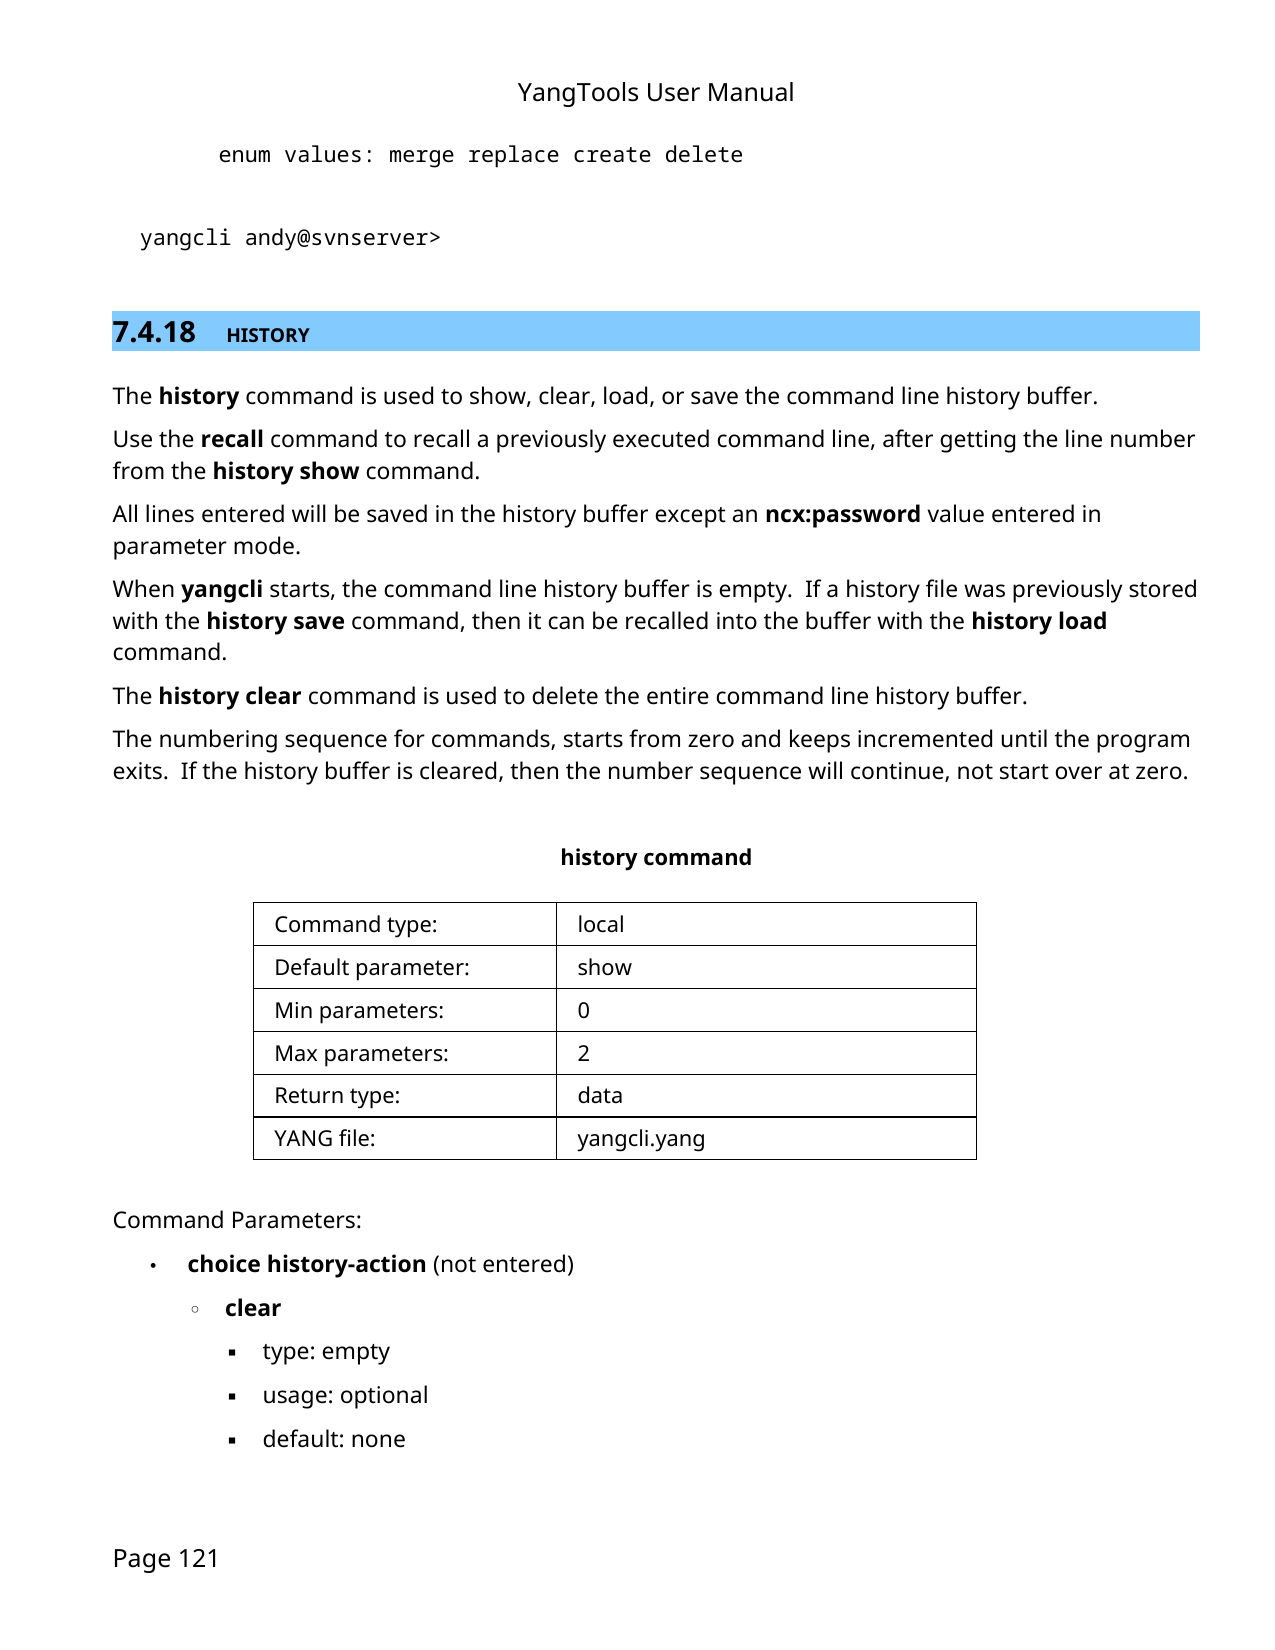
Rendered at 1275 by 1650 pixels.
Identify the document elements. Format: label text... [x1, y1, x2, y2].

text The history clear command is used to delete the entire command line history buffer. [112, 680, 1200, 711]
subtitle history command [127, 842, 1185, 872]
text Command Parameters: [112, 1204, 1200, 1235]
list usage: optional [225, 1379, 1200, 1410]
subtitle history [112, 311, 1200, 351]
list choice history-action (not entered) [150, 1248, 1200, 1279]
table_cell yangcli.yang [557, 1118, 976, 1159]
table_cell data [557, 1075, 976, 1116]
text All lines entered will be saved in the history buffer except an ncx:password value entered in parameter mode. [112, 498, 1200, 561]
table_cell Default parameter: [254, 946, 556, 988]
table_header Command type: [254, 903, 556, 945]
table_cell 2 [557, 1032, 976, 1073]
table_cell YANG file: [254, 1118, 556, 1159]
table_cell Return type: [254, 1075, 556, 1116]
text Use the recall command to recall a previously executed command line, after getting the line number from the history show command. [112, 423, 1200, 486]
text yangcli andy@svnserver> [139, 222, 1200, 282]
table_cell Max parameters: [254, 1032, 556, 1073]
text enum values: merge replace create delete [139, 138, 1200, 168]
table_header local [557, 903, 976, 945]
list default: none [225, 1423, 1200, 1454]
table_cell Min parameters: [254, 989, 556, 1031]
text When yangcli starts, the command line history buffer is empty. If a history file was previously stored with the history save command, then it can be recalled into the buffer with the history load command. [112, 573, 1200, 667]
table_cell 0 [557, 989, 976, 1031]
table_cell show [557, 946, 976, 988]
list type: empty [225, 1335, 1200, 1367]
list clear [187, 1292, 1200, 1323]
text The history command is used to show, clear, load, or save the command line history buffer. [112, 380, 1200, 411]
text The numbering sequence for commands, starts from zero and keeps incremented until the program exits. If the history buffer is cleared, then the number sequence will continue, not start over at zero. [112, 723, 1200, 786]
